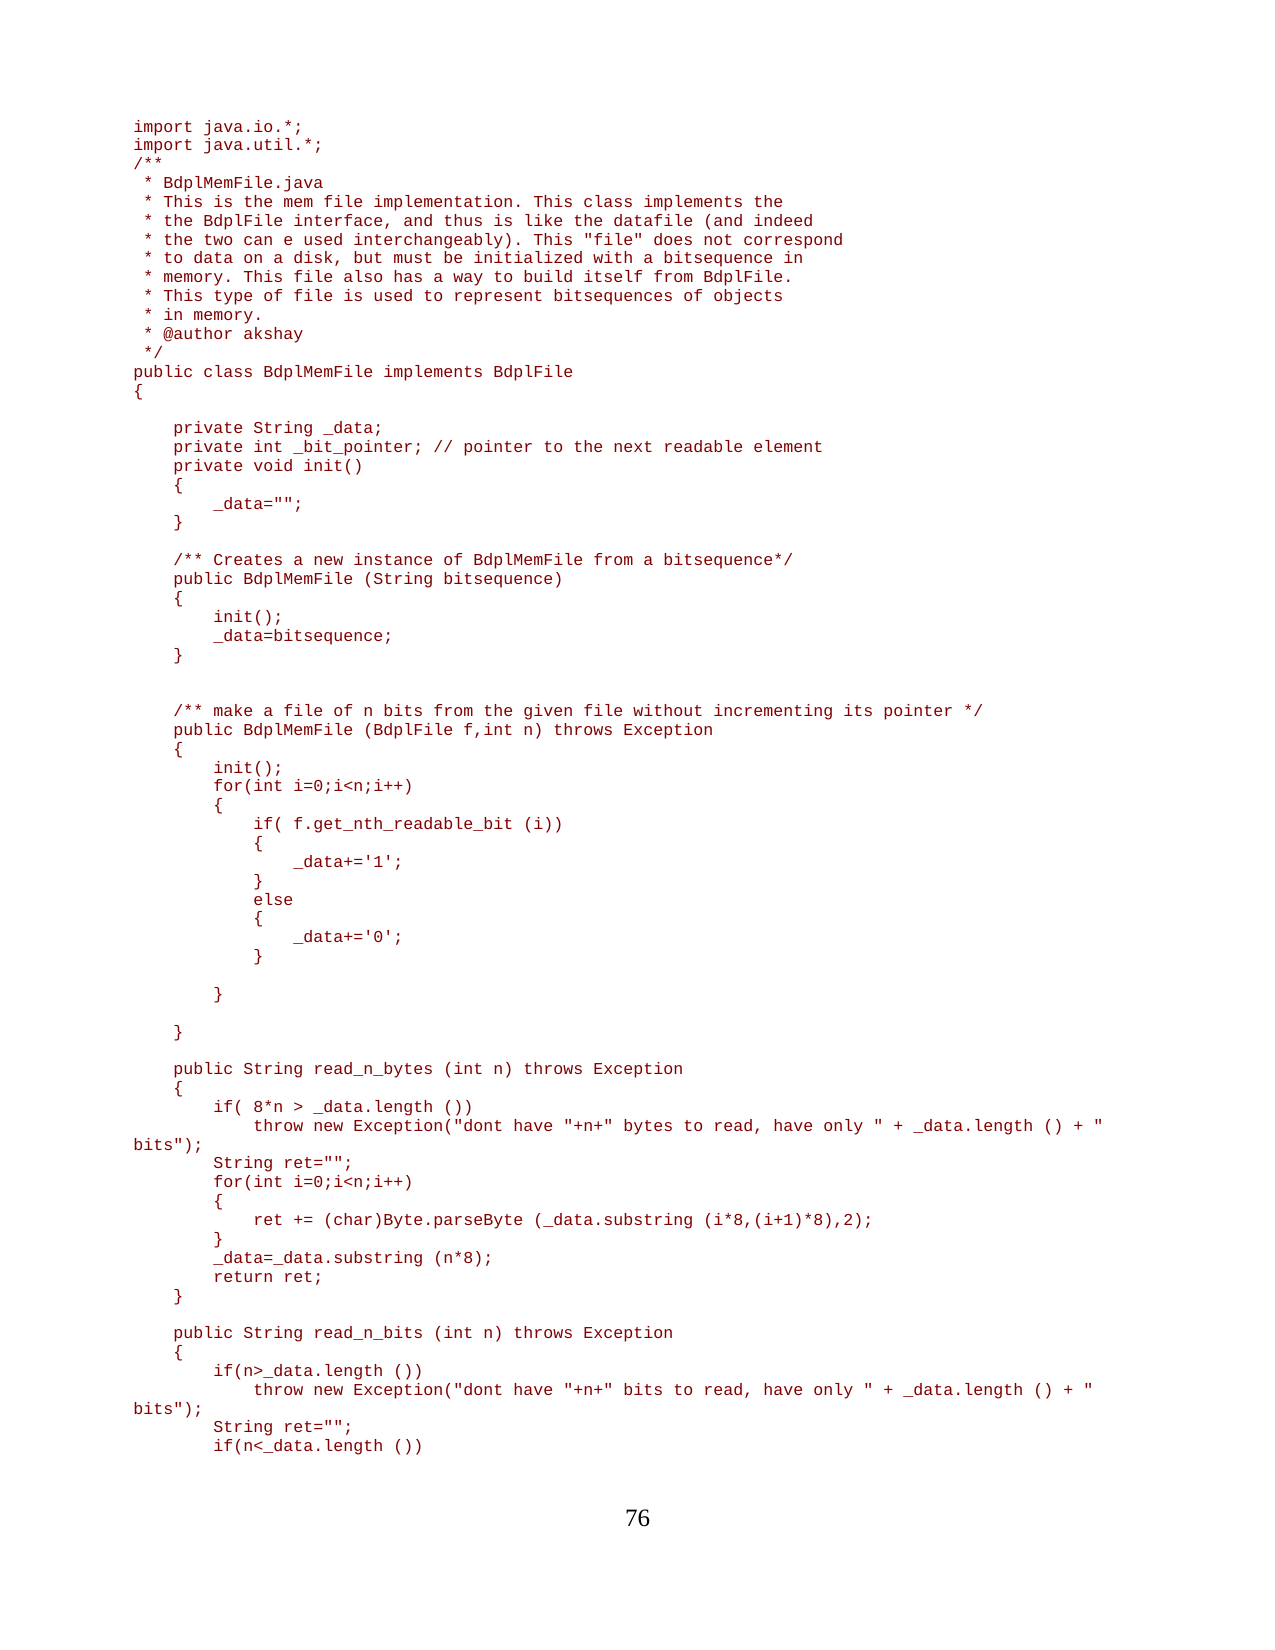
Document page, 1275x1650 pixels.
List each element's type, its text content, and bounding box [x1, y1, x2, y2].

text /** [133, 156, 1157, 175]
text if( 8*n > _data.length ()) [133, 1098, 1157, 1117]
text } [133, 872, 1157, 891]
text throw new Exception("dont have "+n+" bytes to read, have only " + _data.length () + " bits"); [133, 1117, 1157, 1155]
text * @author akshay [133, 326, 1157, 344]
text if( f.get_nth_readable_bit (i)) [133, 816, 1157, 834]
text if(n>_data.length ()) [133, 1362, 1157, 1381]
text { [133, 910, 1157, 929]
text return ret; [133, 1268, 1157, 1287]
text else [133, 891, 1157, 910]
text { [133, 589, 1157, 608]
text { [133, 834, 1157, 853]
text * in memory. [133, 307, 1157, 326]
text { [133, 1080, 1157, 1098]
text /** Creates a new instance of BdplMemFile from a bitsequence*/ [133, 552, 1157, 571]
text public String read_n_bits (int n) throws Exception [133, 1325, 1157, 1344]
text * the two can e used interchangeably). This "file" does not correspond [133, 231, 1157, 250]
text */ [133, 344, 1157, 363]
text { [133, 740, 1157, 759]
text } [133, 514, 1157, 533]
text * This type of file is used to represent bitsequences of objects [133, 288, 1157, 307]
text String ret=""; [133, 1155, 1157, 1174]
text import java.util.*; [133, 137, 1157, 156]
text /** make a file of n bits from the given file without incrementing its pointer */ [133, 703, 1157, 721]
text ret += (char)Byte.parseByte (_data.substring (i*8,(i+1)*8),2); [133, 1212, 1157, 1231]
text * BdplMemFile.java [133, 175, 1157, 193]
text _data+='0'; [133, 929, 1157, 948]
text init(); [133, 608, 1157, 627]
text _data+='1'; [133, 853, 1157, 872]
text if(n<_data.length ()) [133, 1438, 1157, 1457]
text private String _data; [133, 420, 1157, 439]
text } [133, 985, 1157, 1004]
text } [133, 1287, 1157, 1306]
text { [133, 797, 1157, 816]
text * This is the mem file implementation. This class implements the [133, 193, 1157, 212]
text import java.io.*; [133, 118, 1157, 137]
text public BdplMemFile (String bitsequence) [133, 571, 1157, 589]
text _data=bitsequence; [133, 627, 1157, 646]
text init(); [133, 759, 1157, 778]
text { [133, 1193, 1157, 1212]
text } [133, 1231, 1157, 1249]
text } [133, 1023, 1157, 1042]
text public String read_n_bytes (int n) throws Exception [133, 1061, 1157, 1080]
text } [133, 646, 1157, 665]
text _data=""; [133, 495, 1157, 514]
text for(int i=0;i<n;i++) [133, 778, 1157, 797]
text _data=_data.substring (n*8); [133, 1249, 1157, 1268]
text } [133, 948, 1157, 967]
text { [133, 382, 1157, 401]
text public class BdplMemFile implements BdplFile [133, 363, 1157, 382]
text String ret=""; [133, 1419, 1157, 1438]
text public BdplMemFile (BdplFile f,int n) throws Exception [133, 721, 1157, 740]
text { [133, 1344, 1157, 1362]
text * the BdplFile interface, and thus is like the datafile (and indeed [133, 212, 1157, 231]
text * memory. This file also has a way to build itself from BdplFile. [133, 269, 1157, 288]
text private int _bit_pointer; // pointer to the next readable element [133, 439, 1157, 457]
text private void init() [133, 457, 1157, 476]
text throw new Exception("dont have "+n+" bits to read, have only " + _data.length () + " bits"); [133, 1381, 1157, 1419]
text * to data on a disk, but must be initialized with a bitsequence in [133, 250, 1157, 269]
text for(int i=0;i<n;i++) [133, 1174, 1157, 1193]
text { [133, 476, 1157, 495]
